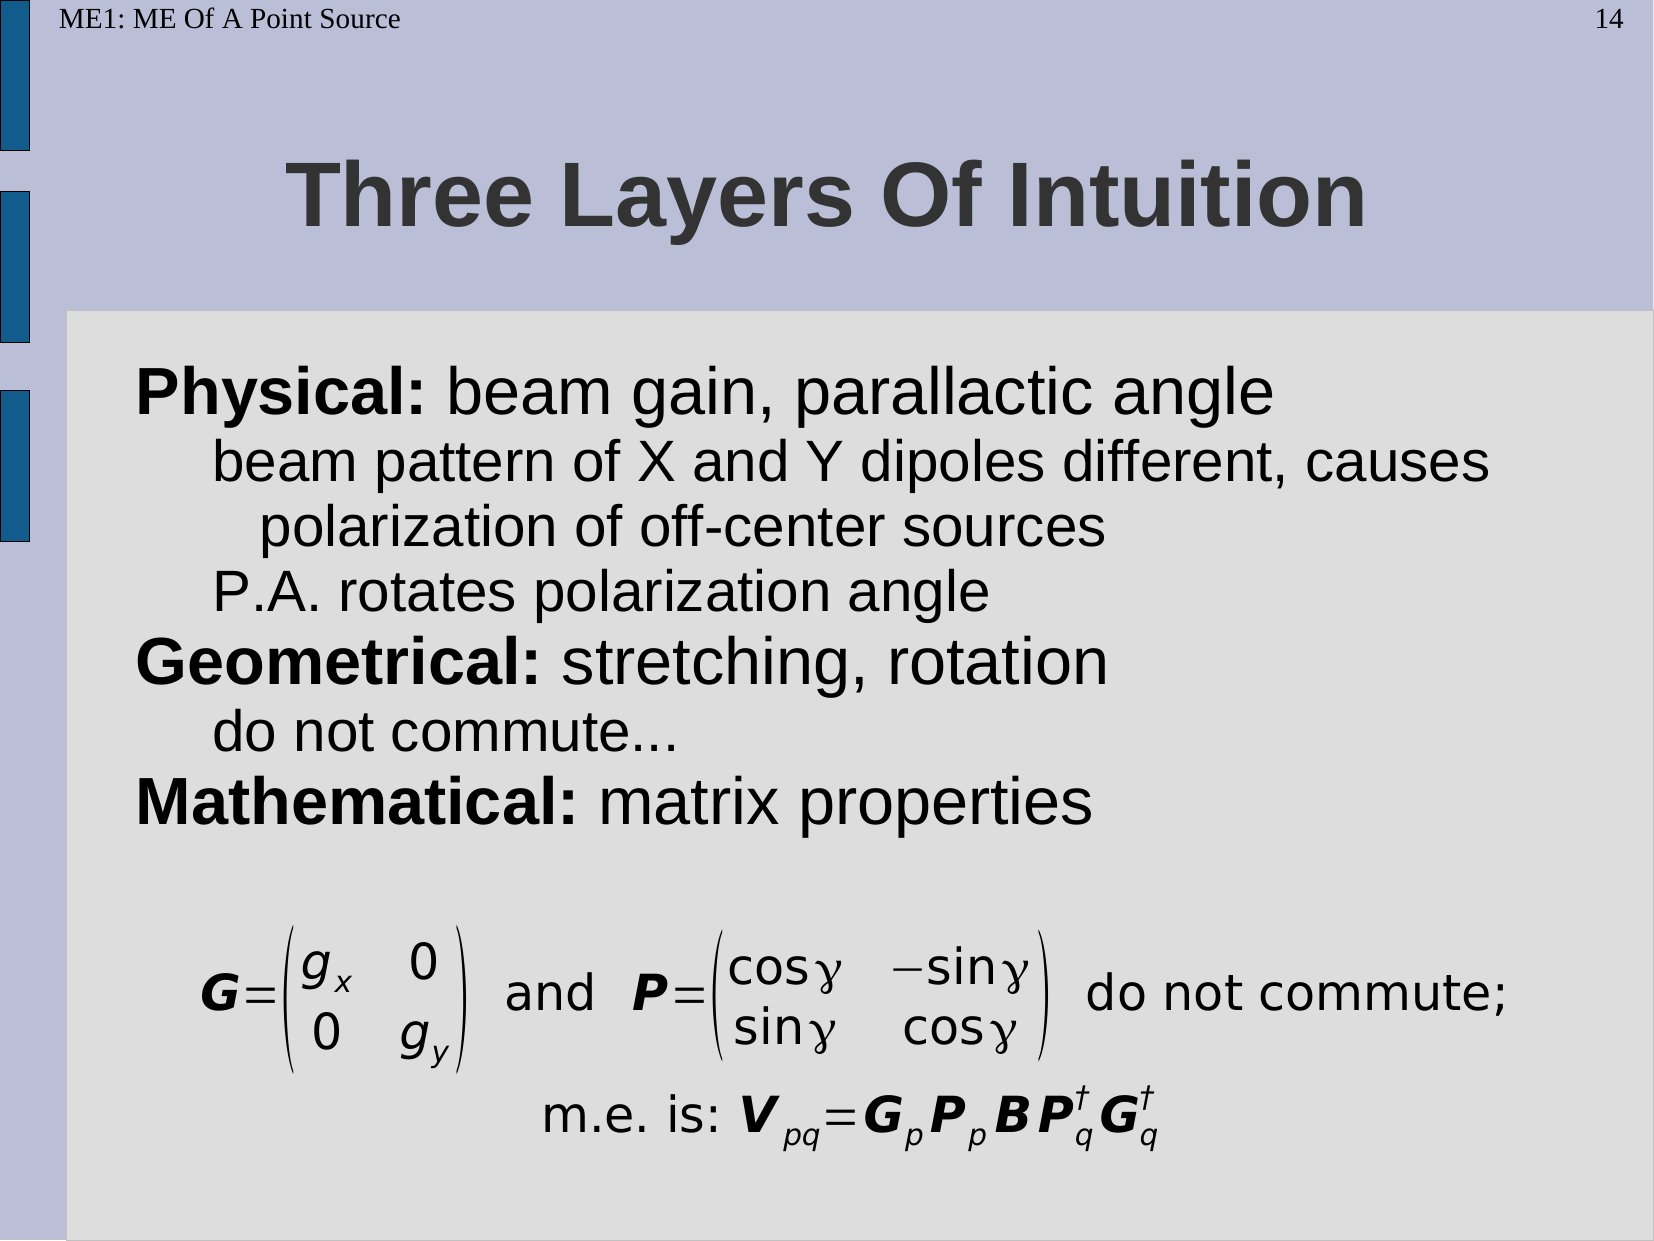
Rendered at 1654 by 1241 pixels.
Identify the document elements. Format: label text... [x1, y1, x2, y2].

title Three Layers Of Intuition [121, 91, 1534, 299]
chart [194, 921, 1506, 1152]
list Physical: beam gain, parallactic angle beam pattern of X and Y dipoles different, causes polarization of off-center sources P.A. rotates polarization angle Geometrical: stretching, rotation do not commute... Mathematical: matrix properties [118, 354, 1531, 975]
